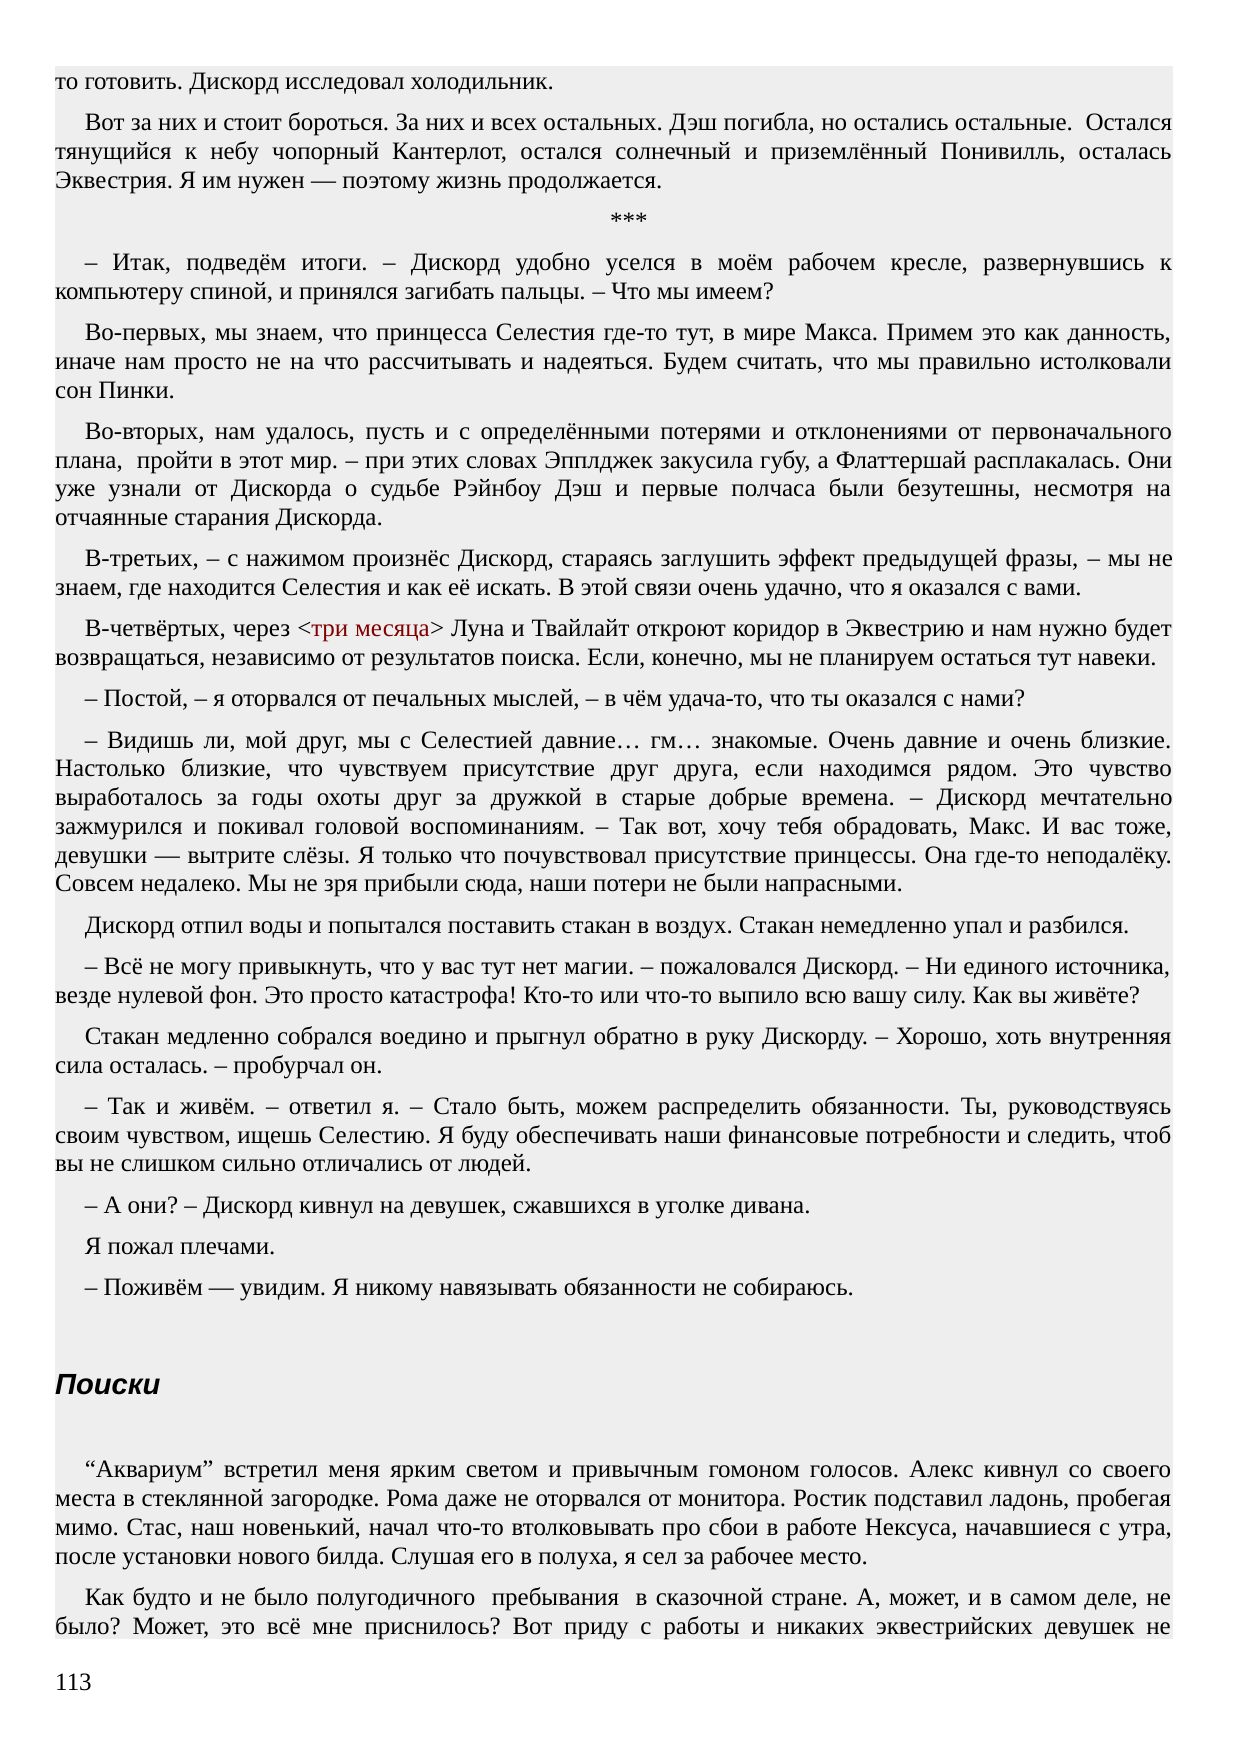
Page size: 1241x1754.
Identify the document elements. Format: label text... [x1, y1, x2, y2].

text В-четвёртых, через <три месяца> Луна и Твайлайт откроют коридор в Эквестрию и нам нужно будет возвращаться, независимо от результатов поиска. Если, конечно, мы не планируем остаться тут навеки. [55, 613, 1173, 671]
text Дискорд отпил воды и попытался поставить стакан в воздух. Стакан немедленно упал и разбился. [55, 910, 1173, 938]
text Как будто и не было полугодичного пребывания в сказочной стране. А, может, и в самом деле, не было? Может, это всё мне приснилось? Вот приду с работы и никаких эквестрийских девушек не [55, 1582, 1173, 1639]
text Я пожал плечами. [55, 1231, 1173, 1260]
text – Так и живём. – ответил я. – Стало быть, можем распределить обязанности. Ты, руководствуясь своим чувством, ищешь Селестию. Я буду обеспечивать наши финансовые потребности и следить, чтоб вы не слишком сильно отличались от людей. [55, 1091, 1173, 1177]
text Стакан медленно собрался воедино и прыгнул обратно в руку Дискорду. – Хорошо, хоть внутренняя сила осталась. – пробурчал он. [55, 1021, 1173, 1078]
text В-третьих, – с нажимом произнёс Дискорд, стараясь заглушить эффект предыдущей фразы, – мы не знаем, где находится Селестия и как её искать. В этой связи очень удачно, что я оказался с вами. [55, 543, 1173, 601]
text *** [55, 206, 1173, 235]
text – Видишь ли, мой друг, мы с Селестией давние… гм… знакомые. Очень давние и очень близкие. Настолько близкие, что чувствуем присутствие друг друга, если находимся рядом. Это чувство выработалось за годы охоты друг за дружкой в старые добрые времена. – Дискорд мечтательно зажмурился и покивал головой воспоминаниям. – Так вот, хочу тебя обрадовать, Макс. И вас тоже, девушки — вытрите слёзы. Я только что почувствовал присутствие принцессы. Она где-то неподалёку. Совсем недалеко. Мы не зря прибыли сюда, наши потери не были напрасными. [55, 725, 1173, 897]
text Во-вторых, нам удалось, пусть и с определёнными потерями и отклонениями от первоначального плана, пройти в этот мир. – при этих словах Эпплджек закусила губу, а Флаттершай расплакалась. Они уже узнали от Дискорда о судьбе Рэйнбоу Дэш и первые полчаса были безутешны, несмотря на отчаянные старания Дискорда. [55, 416, 1173, 531]
text Во-первых, мы знаем, что принцесса Селестия где-то тут, в мире Макса. Примем это как данность, иначе нам просто не на что рассчитывать и надеяться. Будем считать, что мы правильно истолковали сон Пинки. [55, 317, 1173, 403]
text то готовить. Дискорд исследовал холодильник. [55, 66, 1173, 95]
subtitle Поиски [55, 1367, 1173, 1401]
text “Аквариум” встретил меня ярким светом и привычным гомоном голосов. Алекс кивнул со своего места в стеклянной загородке. Рома даже не оторвался от монитора. Ростик подставил ладонь, пробегая мимо. Стас, наш новенький, начал что-то втолковывать про сбои в работе Нексуса, начавшиеся с утра, после установки нового билда. Слушая его в полуха, я сел за рабочее место. [55, 1454, 1173, 1569]
text – А они? – Дискорд кивнул на девушек, сжавшихся в уголке дивана. [55, 1190, 1173, 1218]
text Вот за них и стоит бороться. За них и всех остальных. Дэш погибла, но остались остальные. Остался тянущийся к небу чопорный Кантерлот, остался солнечный и приземлённый Понивилль, осталась Эквестрия. Я им нужен — поэтому жизнь продолжается. [55, 107, 1173, 193]
text – Постой, – я оторвался от печальных мыслей, – в чём удача-то, что ты оказался с нами? [55, 683, 1173, 712]
text – Поживём — увидим. Я никому навязывать обязанности не собираюсь. [55, 1272, 1173, 1301]
text – Итак, подведём итоги. – Дискорд удобно уселся в моём рабочем кресле, развернувшись к компьютеру спиной, и принялся загибать пальцы. – Что мы имеем? [55, 247, 1173, 305]
text – Всё не могу привыкнуть, что у вас тут нет магии. – пожаловался Дискорд. – Ни единого источника, везде нулевой фон. Это просто катастрофа! Кто-то или что-то выпило всю вашу силу. Как вы живёте? [55, 951, 1173, 1008]
